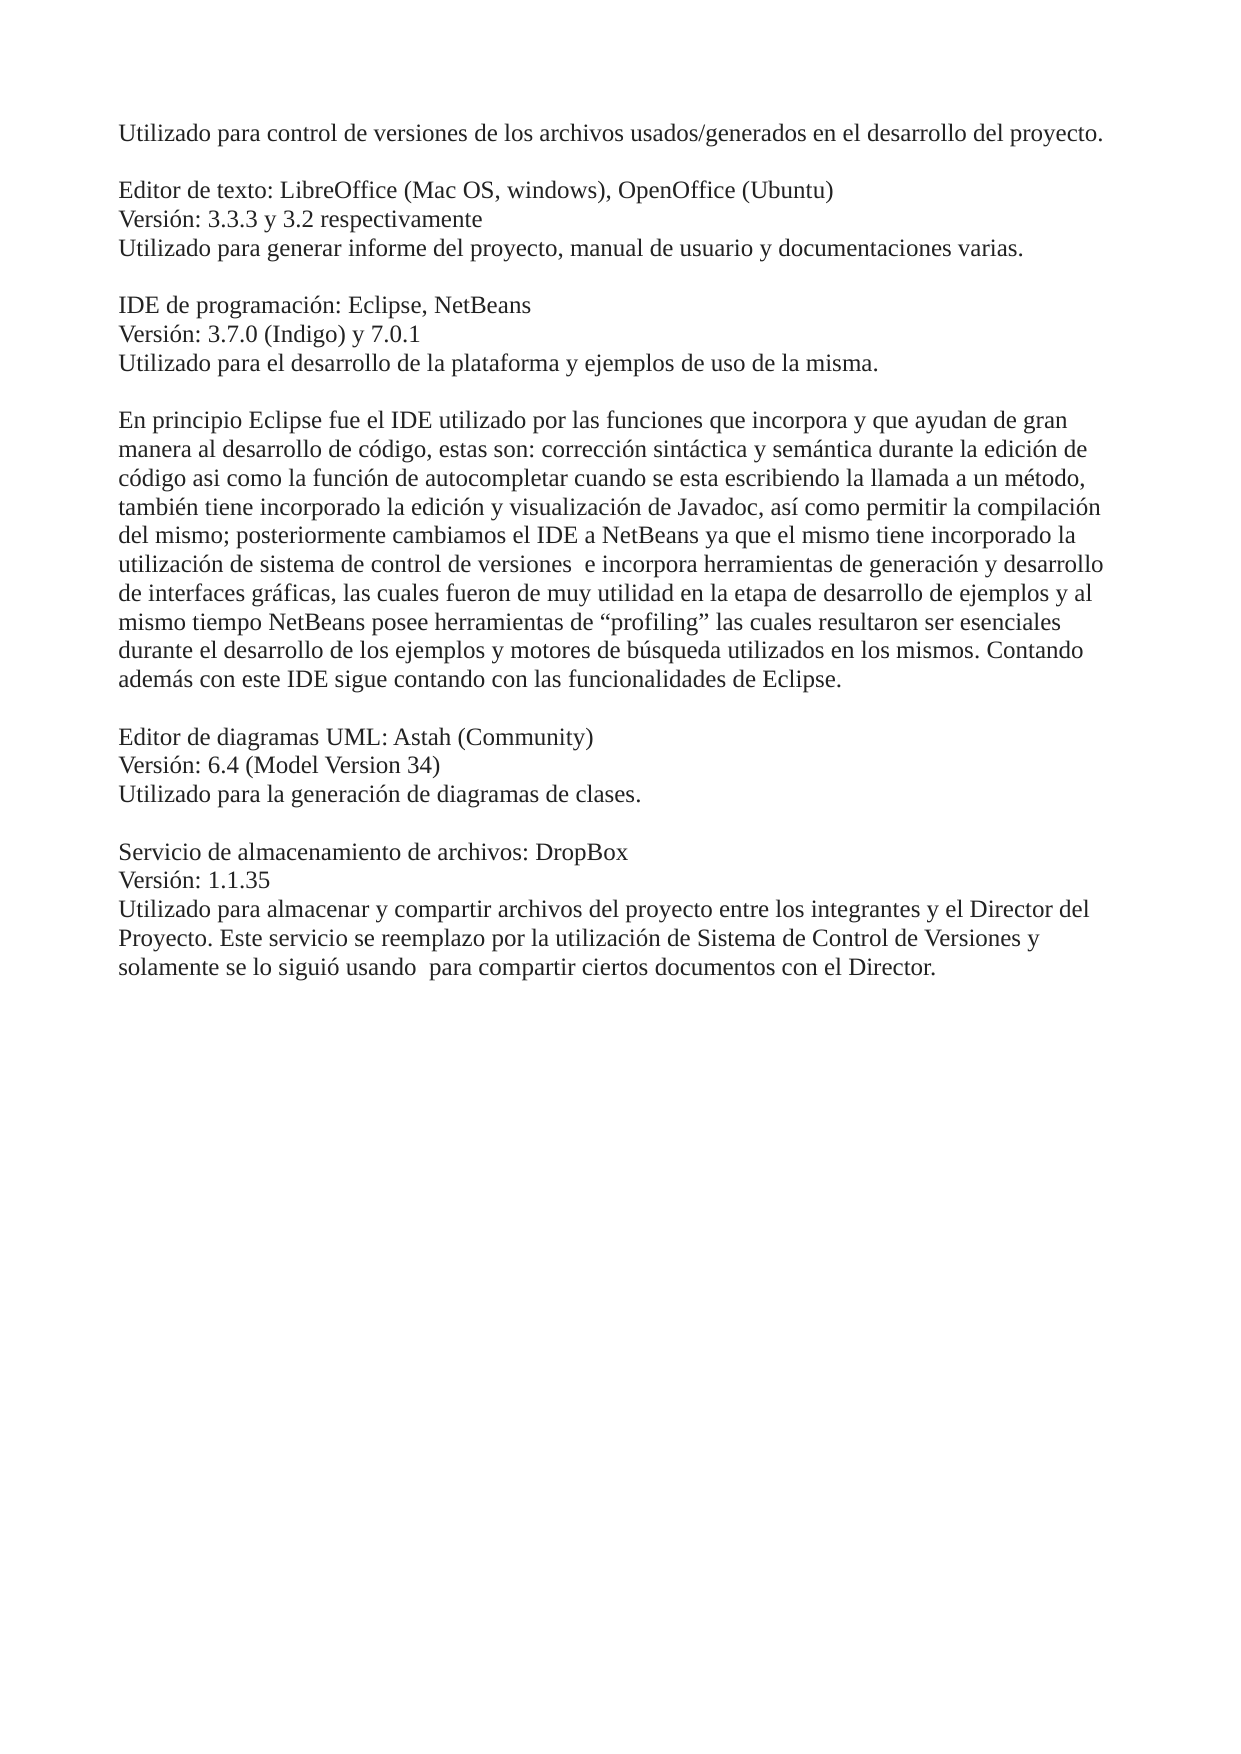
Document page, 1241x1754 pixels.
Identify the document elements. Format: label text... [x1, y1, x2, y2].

text En principio Eclipse fue el IDE utilizado por las funciones que incorpora y que ayudan de gran manera al desarrollo de código, estas son: corrección sintáctica y semántica durante la edición de código asi como la función de autocompletar cuando se esta escribiendo la llamada a un método, también tiene incorporado la edición y visualización de Javadoc, así como permitir la compilación del mismo; posteriormente cambiamos el IDE a NetBeans ya que el mismo tiene incorporado la utilización de sistema de control de versiones e incorpora herramientas de generación y desarrollo de interfaces gráficas, las cuales fueron de muy utilidad en la etapa de desarrollo de ejemplos y al mismo tiempo NetBeans posee herramientas de “profiling” las cuales resultaron ser esenciales durante el desarrollo de los ejemplos y motores de búsqueda utilizados en los mismos. Contando además con este IDE sigue contando con las funcionalidades de Eclipse. [118, 406, 1122, 693]
text Editor de texto: LibreOffice (Mac OS, windows), OpenOffice (Ubuntu) [118, 176, 1122, 204]
text Versión: 3.3.3 y 3.2 respectivamente [118, 204, 1122, 233]
text Servicio de almacenamiento de archivos: DropBox [118, 837, 1122, 866]
text Utilizado para almacenar y compartir archivos del proyecto entre los integrantes y el Director del Proyecto. Este servicio se reemplazo por la utilización de Sistema de Control de Versiones y solamente se lo siguió usando para compartir ciertos documentos con el Director. [118, 894, 1122, 981]
text Editor de diagramas UML: Astah (Community) [118, 722, 1122, 751]
text Versión: 6.4 (Model Version 34) [118, 751, 1122, 779]
text Versión: 1.1.35 [118, 866, 1122, 894]
text Utilizado para control de versiones de los archivos usados/generados en el desarrollo del proyecto. [118, 118, 1122, 147]
text Utilizado para generar informe del proyecto, manual de usuario y documentaciones varias. [118, 233, 1122, 262]
text Utilizado para el desarrollo de la plataforma y ejemplos de uso de la misma. [118, 348, 1122, 377]
text Utilizado para la generación de diagramas de clases. [118, 779, 1122, 808]
text IDE de programación: Eclipse, NetBeans Versión: 3.7.0 (Indigo) y 7.0.1 [118, 262, 1122, 348]
